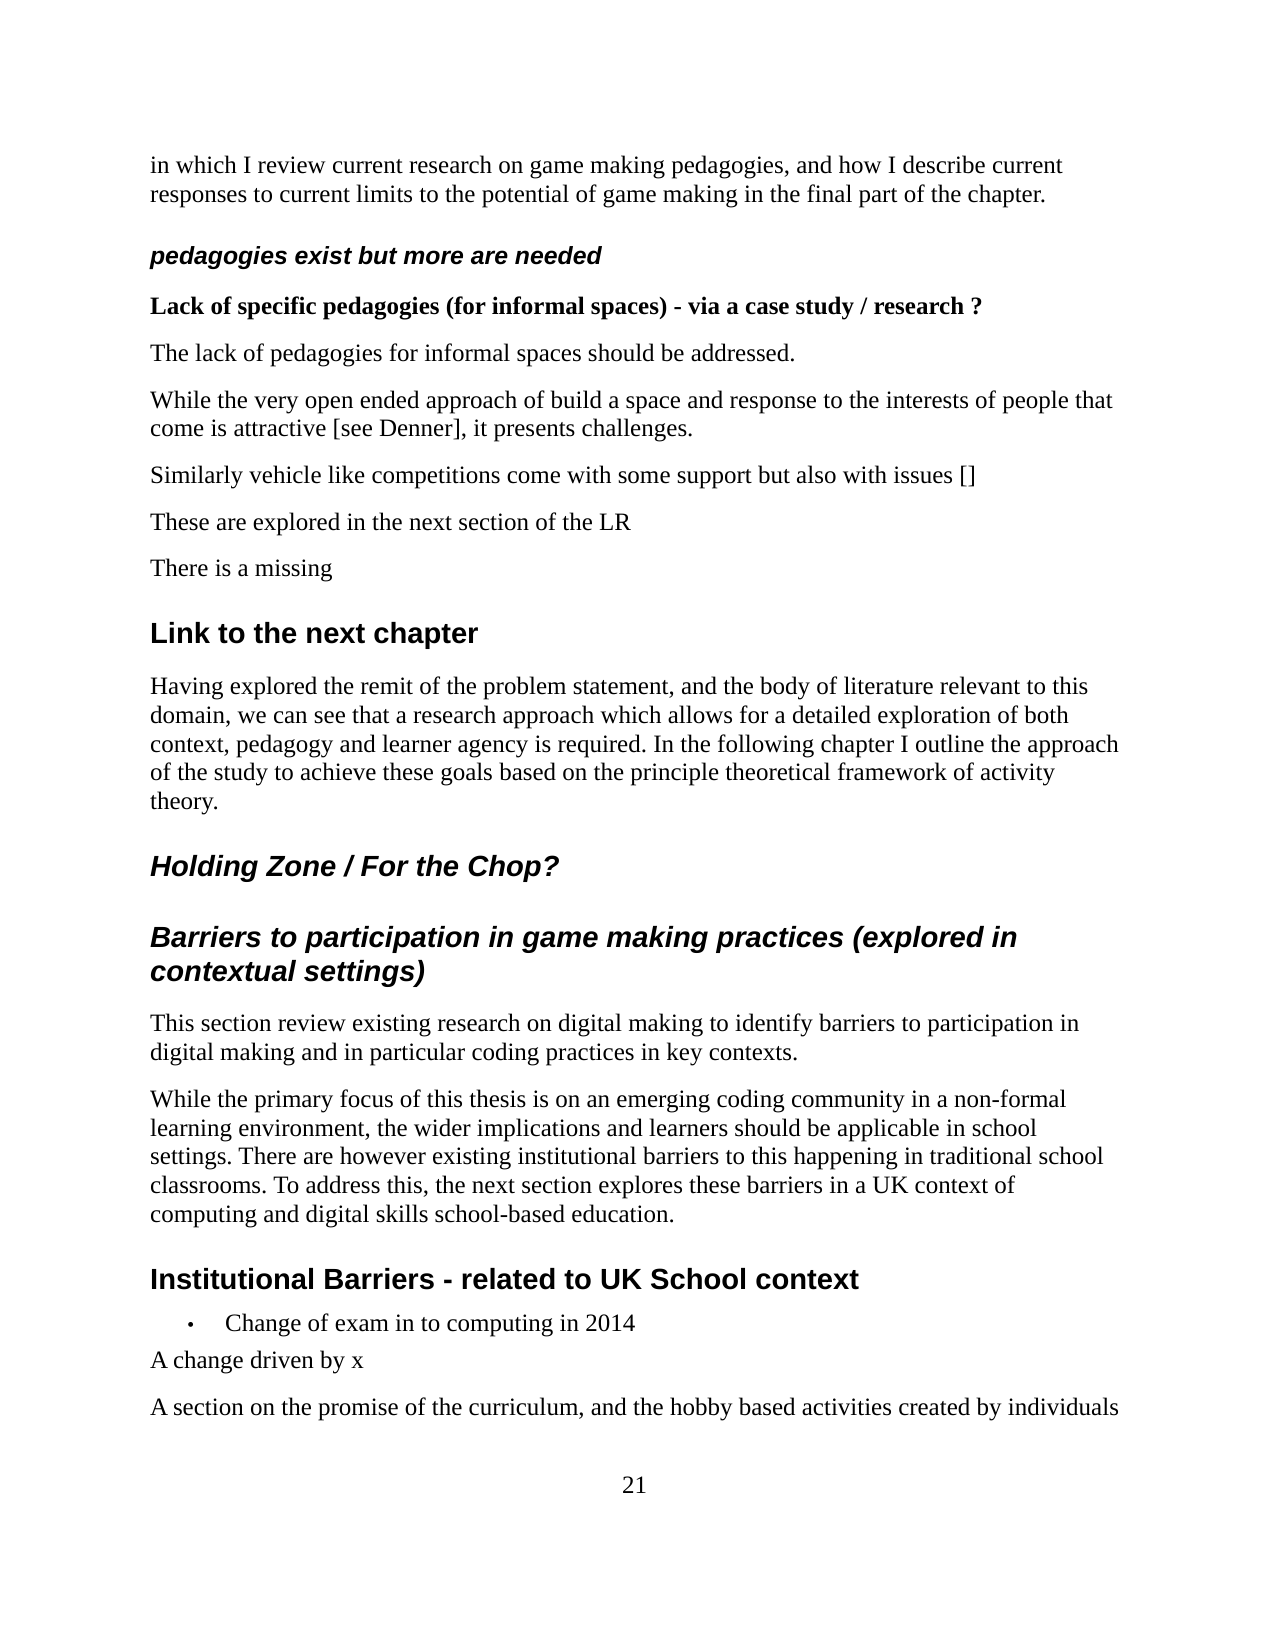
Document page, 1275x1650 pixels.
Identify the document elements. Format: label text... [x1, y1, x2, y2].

text This section review existing research on digital making to identify barriers to participation in digital making and in particular coding practices in key contexts. [150, 1008, 1125, 1066]
text The lack of pedagogies for informal spaces should be addressed. [150, 338, 1125, 367]
subtitle Link to the next chapter [150, 616, 1125, 650]
text While the primary focus of this thesis is on an emerging coding community in a non-formal learning environment, the wider implications and learners should be applicable in school settings. There are however existing institutional barriers to this happening in traditional school classrooms. To address this, the next section explores these barriers in a UK context of computing and digital skills school-based education. [150, 1084, 1125, 1228]
text Lack of specific pedagogies (for informal spaces) - via a case study / research ? [150, 291, 1125, 320]
list Change of exam in to computing in 2014 [187, 1308, 1125, 1336]
text Having explored the remit of the problem statement, and the body of literature relevant to this domain, we can see that a research approach which allows for a detailed exploration of both context, pedagogy and learner agency is required. In the following chapter I outline the approach of the study to achieve these goals based on the principle theoretical framework of activity theory. [150, 671, 1125, 815]
text in which I review current research on game making pedagogies, and how I describe current responses to current limits to the potential of game making in the final part of the chapter. [150, 150, 1125, 207]
text A section on the promise of the curriculum, and the hobby based activities created by individuals [150, 1392, 1125, 1421]
text Similarly vehicle like competitions come with some support but also with issues [] [150, 460, 1125, 489]
text There is a missing [150, 553, 1125, 582]
text These are explored in the next section of the LR [150, 507, 1125, 536]
text While the very open ended approach of build a space and response to the interests of people that come is attractive [see Denner], it presents challenges. [150, 385, 1125, 442]
subtitle Institutional Barriers - related to UK School context [150, 1262, 1125, 1295]
subtitle Barriers to participation in game making practices (explored in contextual settings) [150, 920, 1125, 987]
text A change driven by x [150, 1345, 1125, 1374]
subtitle pedagogies exist but more are needed [150, 241, 1125, 270]
subtitle Holding Zone / For the Chop? [150, 849, 1125, 882]
